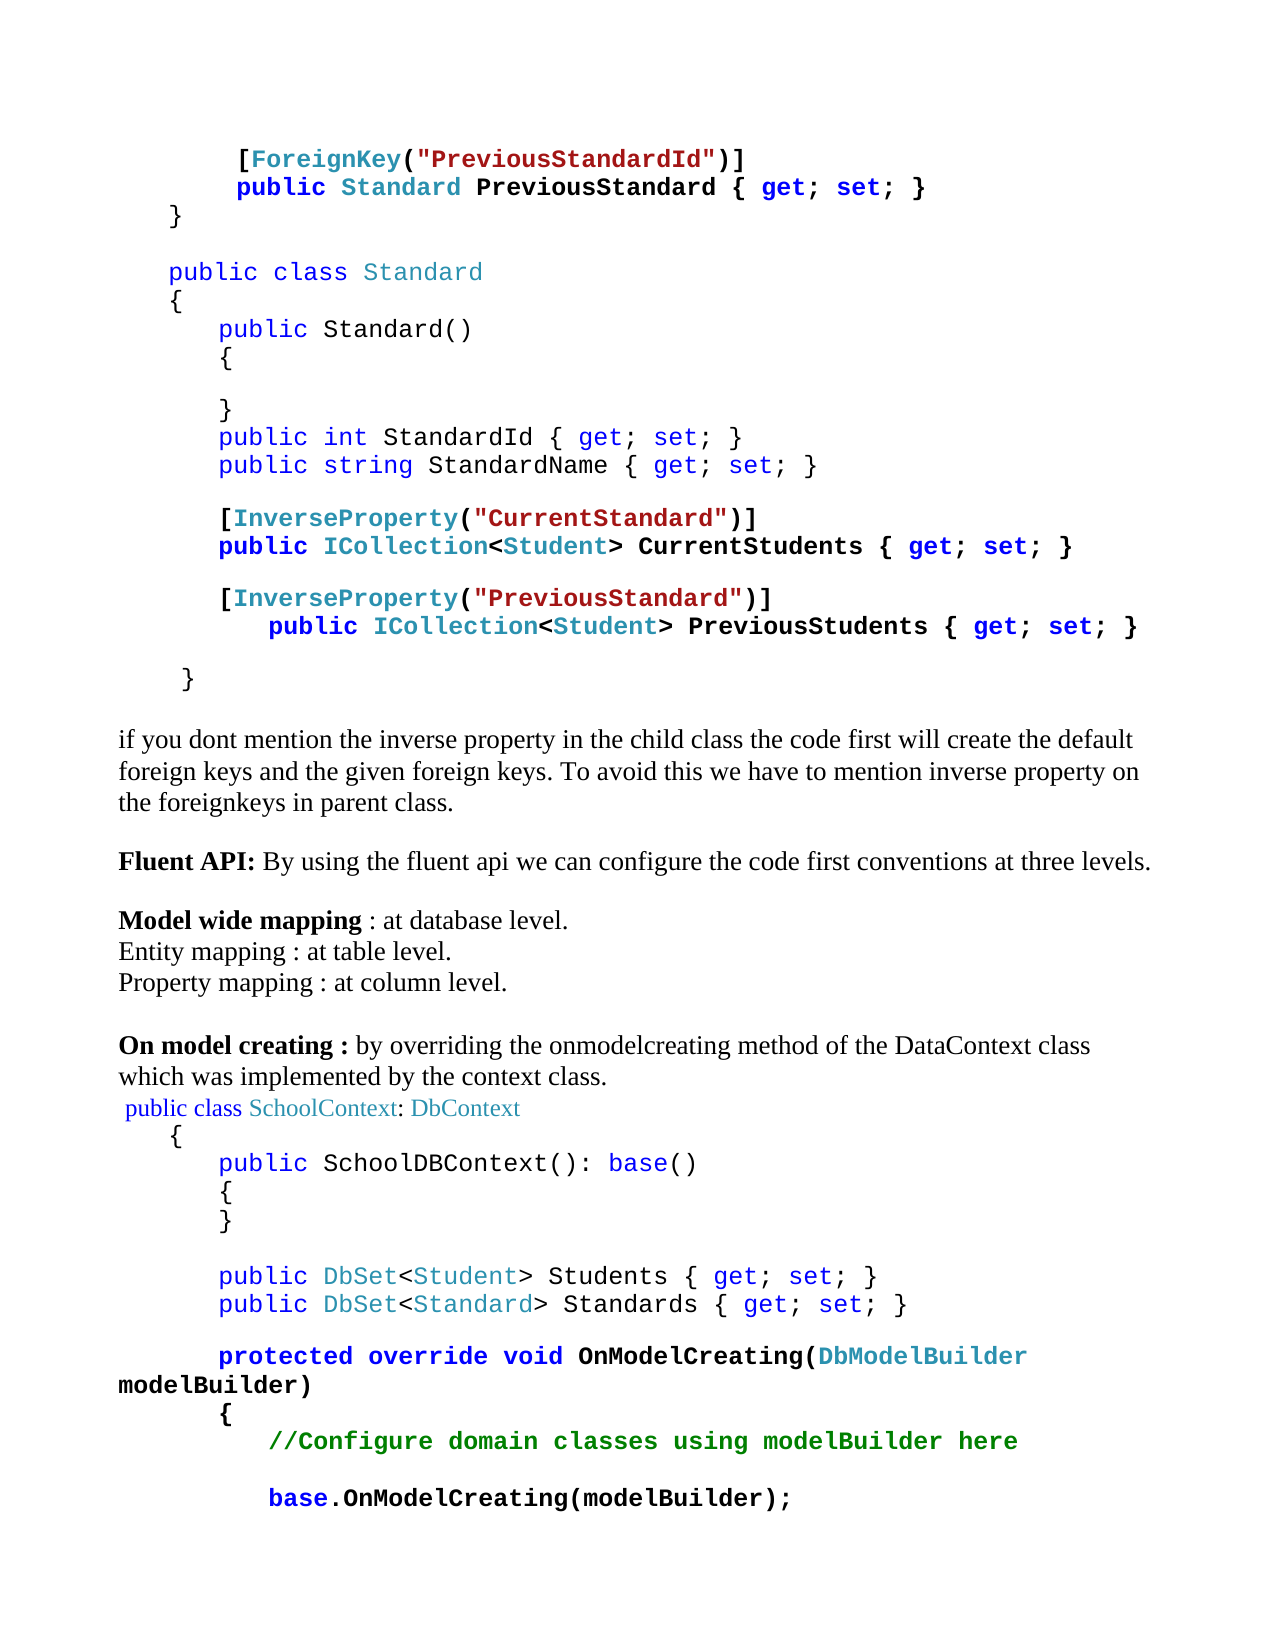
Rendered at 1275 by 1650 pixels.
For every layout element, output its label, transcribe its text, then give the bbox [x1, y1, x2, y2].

text { [118, 1179, 1157, 1207]
text } [118, 203, 1157, 231]
text //Configure domain classes using modelBuilder here [118, 1429, 1157, 1457]
text Model wide mapping : at database level. [118, 904, 1157, 935]
text protected override void OnModelCreating(DbModelBuilder modelBuilder) [118, 1344, 1157, 1401]
text { [118, 1122, 1157, 1151]
text public Standard PreviousStandard { get; set; } [118, 175, 1157, 203]
text } [118, 1207, 1157, 1236]
text { [118, 288, 1157, 316]
text public ICollection<Student> CurrentStudents { get; set; } [118, 533, 1157, 562]
text On model creating : by overriding the onmodelcreating method of the DataContext class which was implemented by the context class. [118, 1029, 1157, 1091]
text } [118, 396, 1157, 425]
text public string StandardName { get; set; } [118, 453, 1157, 481]
text { [118, 1401, 1157, 1429]
text [ForeignKey("PreviousStandardId")] [118, 146, 1157, 175]
text public DbSet<Student> Students { get; set; } [118, 1263, 1157, 1292]
text Entity mapping : at table level. [118, 935, 1157, 966]
text base.OnModelCreating(modelBuilder); [118, 1485, 1157, 1513]
text [InverseProperty("PreviousStandard")] [118, 585, 1157, 614]
text public ICollection<Student> PreviousStudents { get; set; } [118, 614, 1157, 642]
text public class SchoolContext: DbContext [118, 1091, 1157, 1122]
text Property mapping : at column level. [118, 966, 1157, 998]
text public SchoolDBContext(): base() [118, 1151, 1157, 1179]
text public Standard() [118, 316, 1157, 344]
text public DbSet<Standard> Standards { get; set; } [118, 1292, 1157, 1320]
text } [118, 666, 1157, 694]
text Fluent API: By using the fluent api we can configure the code first conventions at three levels. [118, 845, 1157, 876]
text { [118, 344, 1157, 373]
text if you dont mention the inverse property in the child class the code first will create the default foreign keys and the given foreign keys. To avoid this we have to mention inverse property on the foreignkeys in parent class. [118, 723, 1157, 817]
text [InverseProperty("CurrentStandard")] [118, 505, 1157, 533]
text public class Standard [118, 259, 1157, 288]
text public int StandardId { get; set; } [118, 425, 1157, 453]
